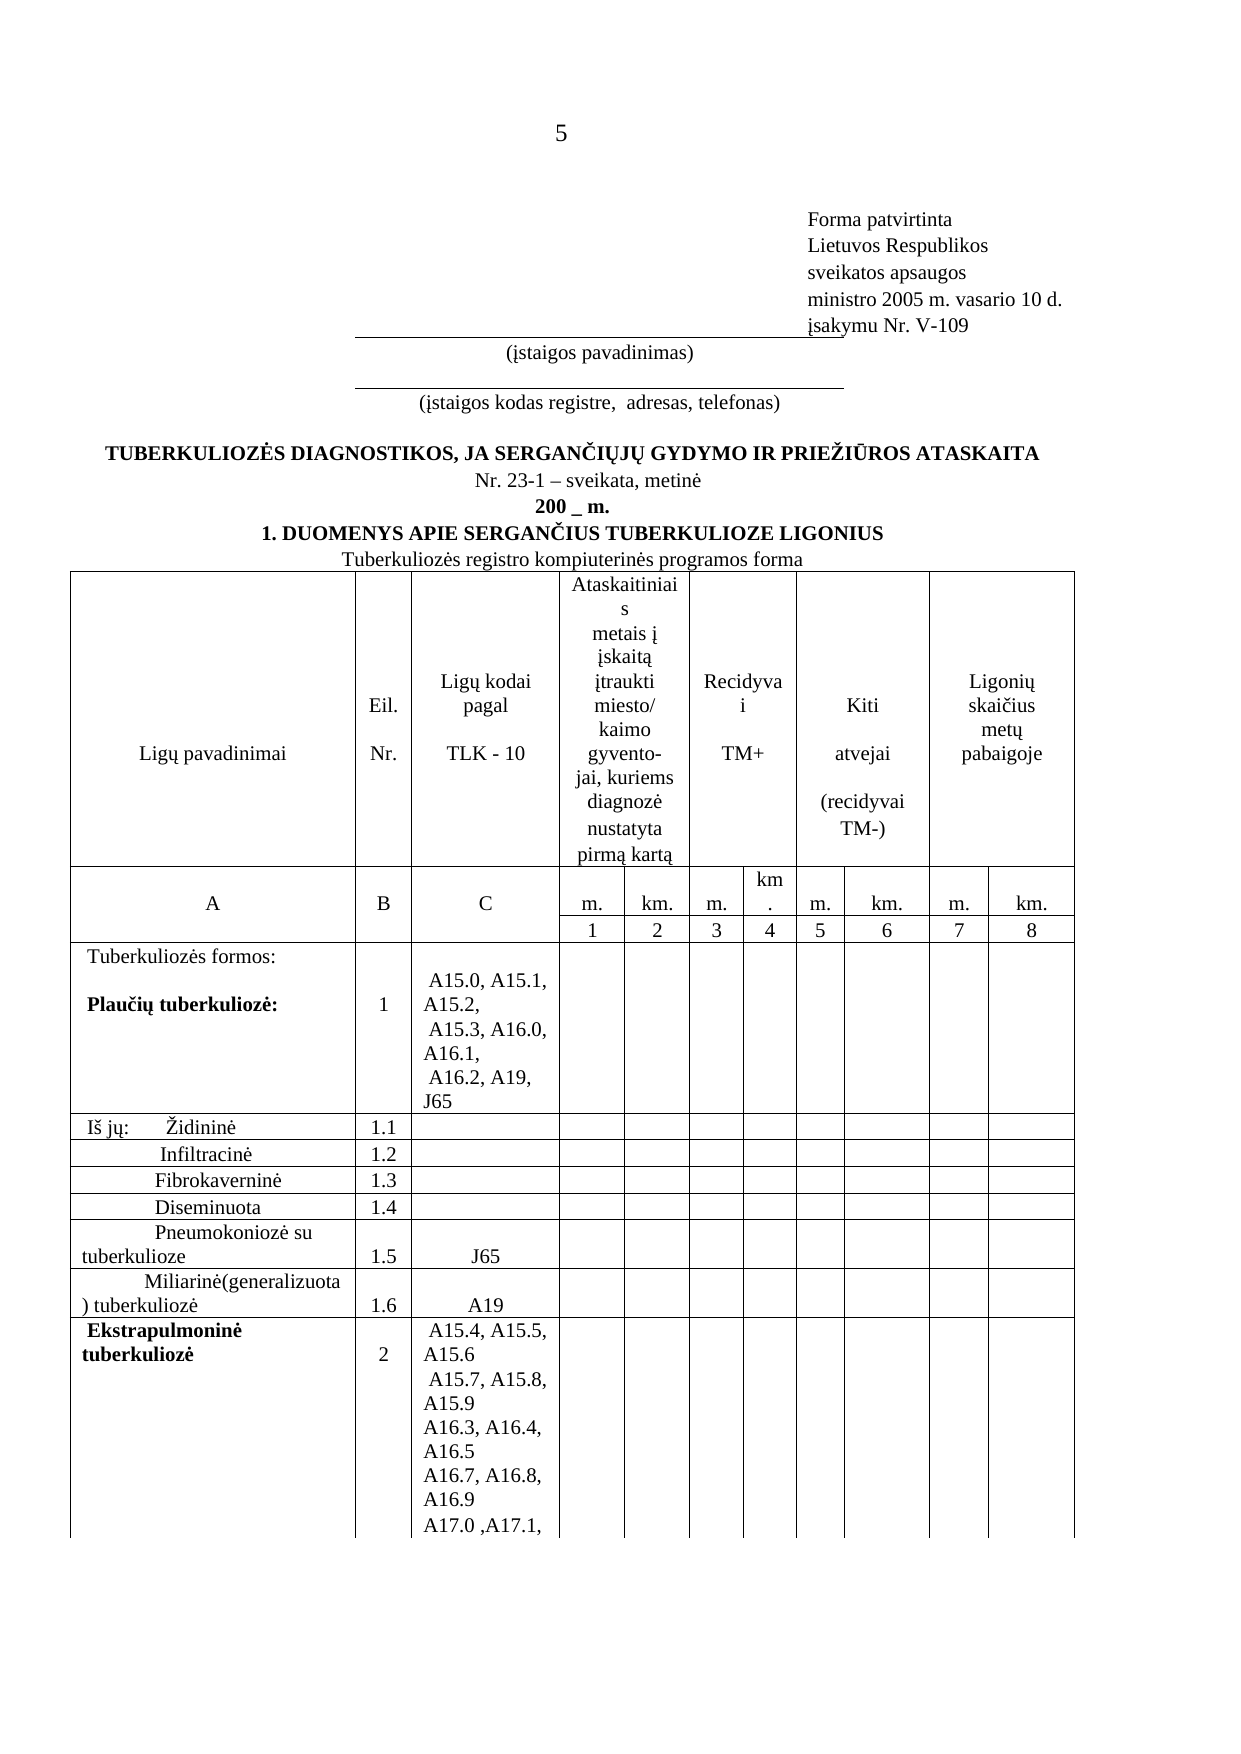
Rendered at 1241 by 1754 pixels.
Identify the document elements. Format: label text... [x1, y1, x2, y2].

table_cell [690, 1511, 743, 1537]
table_cell [797, 1016, 844, 1064]
table_cell [690, 1016, 743, 1064]
table_cell [71, 813, 355, 839]
table_cell [844, 620, 929, 668]
table_cell metų pabaigoje [930, 717, 1074, 765]
table_cell [989, 840, 1074, 866]
table_cell [412, 915, 559, 942]
table_cell 5 [797, 916, 844, 942]
table_cell [625, 1463, 689, 1511]
table_cell [989, 813, 1074, 839]
table_cell [560, 1167, 624, 1192]
table_cell [744, 813, 796, 839]
table_cell 1.4 [356, 1194, 411, 1219]
table_cell J65 [412, 1220, 559, 1268]
table_cell jai, kuriems diagnozė [560, 765, 689, 813]
table_cell [930, 840, 989, 866]
table_cell [560, 311, 625, 337]
table_cell (recidyvai [797, 765, 929, 813]
table_cell [560, 1194, 624, 1219]
table_cell [796, 414, 844, 438]
table_cell [989, 1318, 1074, 1366]
table_cell [797, 840, 844, 866]
table_cell [744, 1140, 796, 1166]
table_cell [412, 572, 559, 620]
table_cell km. [625, 867, 689, 915]
table_cell m. [690, 867, 743, 915]
table_cell [930, 943, 988, 968]
table_cell [70, 258, 355, 284]
table_cell [356, 943, 411, 968]
table_cell [845, 1415, 929, 1463]
table_cell [797, 1415, 844, 1463]
table_cell [845, 1318, 929, 1366]
table_cell [412, 258, 559, 284]
table_cell B [356, 867, 411, 915]
table_cell [560, 1415, 624, 1463]
table_cell A15.4, A15.5, A15.6 [412, 1318, 559, 1366]
table_cell [744, 1016, 796, 1064]
table_cell [930, 1016, 988, 1064]
table_cell [71, 765, 355, 813]
table_cell 3 [690, 916, 743, 942]
table_cell 1 [560, 916, 624, 942]
table_cell [71, 1415, 355, 1463]
table_cell [930, 1366, 988, 1414]
table_cell [797, 943, 844, 968]
table_cell TM+ [690, 717, 796, 765]
table_cell [560, 1065, 624, 1113]
table_cell [797, 1366, 844, 1414]
table_cell 2 [625, 916, 689, 942]
table_cell [71, 1463, 355, 1511]
table_cell [690, 231, 743, 257]
table_cell įtraukti miesto/ [560, 669, 689, 717]
table_cell [690, 813, 743, 839]
table_cell [989, 388, 1074, 414]
table_cell [929, 388, 989, 414]
table_cell [71, 1366, 355, 1414]
table_cell (įstaigos pavadinimas) [355, 338, 844, 364]
table_cell [930, 1511, 988, 1537]
table_cell kaimo gyvento- [560, 717, 689, 765]
table_cell [989, 1366, 1074, 1414]
table_cell [356, 572, 411, 620]
table_cell [412, 1114, 559, 1139]
table_cell [356, 813, 411, 839]
table_cell [356, 1463, 411, 1511]
table_cell [625, 968, 689, 1016]
table_cell [797, 1220, 844, 1268]
table_cell [690, 620, 743, 668]
table_cell [412, 840, 559, 866]
table_cell ministro 2005 m. vasario 10 d. [796, 284, 1074, 311]
table_cell metais į įskaitą [560, 620, 689, 668]
table_cell [412, 311, 559, 337]
table_cell [690, 258, 743, 284]
table_cell pirmą kartą [560, 840, 689, 866]
table_cell 8 [989, 916, 1074, 942]
table_cell [845, 943, 929, 968]
table_cell [625, 943, 689, 968]
table_cell [690, 1366, 743, 1414]
table_cell Plaučių tuberkuliozė: [71, 968, 355, 1016]
table_cell [625, 1065, 689, 1113]
table_cell [625, 258, 690, 284]
table_cell [989, 337, 1074, 364]
table_cell [625, 1167, 689, 1192]
table_cell [845, 968, 929, 1016]
table_cell [744, 1220, 796, 1268]
table_cell [989, 1511, 1074, 1537]
table_cell [412, 943, 559, 968]
table_cell [690, 1463, 743, 1511]
table_cell [744, 1065, 796, 1113]
table_cell [797, 620, 844, 668]
table_cell [930, 1065, 988, 1113]
table_cell km. [744, 867, 796, 915]
table_cell 6 [845, 916, 929, 942]
table_cell [797, 1318, 844, 1366]
table_cell [70, 311, 355, 337]
table_cell [690, 572, 743, 620]
table_cell [690, 364, 743, 388]
table_cell [560, 1366, 624, 1414]
table_cell [625, 284, 690, 311]
table_cell A15.7, A15.8, A15.9 [412, 1366, 559, 1414]
table_cell Tuberkuliozės registro kompiuterinės programos forma [70, 545, 1074, 571]
table_cell sveikatos apsaugos [796, 258, 1074, 284]
table_cell [625, 1194, 689, 1219]
table_cell nustatyta [560, 813, 689, 839]
table_cell [690, 943, 743, 968]
table_header [744, 204, 796, 231]
table_cell [70, 364, 355, 388]
table_cell [989, 1140, 1074, 1166]
table_cell [930, 1194, 988, 1219]
table_cell [355, 284, 412, 311]
table_cell [744, 364, 796, 388]
table_cell C [412, 867, 559, 915]
table_cell [744, 231, 796, 257]
table_cell [845, 1220, 929, 1268]
table_cell [744, 1415, 796, 1463]
table_cell [690, 1065, 743, 1113]
table_cell Eil. [356, 669, 411, 717]
table_cell [356, 1065, 411, 1113]
table_cell [844, 364, 929, 388]
table_cell [71, 1016, 355, 1064]
table_cell [560, 1016, 624, 1064]
table_cell [844, 337, 929, 364]
table_cell [845, 1463, 929, 1511]
table_cell [560, 1511, 624, 1537]
table_cell [930, 1415, 988, 1463]
table_cell [844, 414, 1074, 438]
table_cell [845, 1194, 929, 1219]
table_cell [929, 364, 989, 388]
table_cell [560, 1140, 624, 1166]
table_cell [744, 258, 796, 284]
table_cell A16.3, A16.4, A16.5 [412, 1415, 559, 1463]
table_cell [625, 1016, 689, 1064]
table_cell [690, 1167, 743, 1192]
table_cell [70, 231, 355, 257]
table_cell [70, 284, 355, 311]
table_cell [844, 840, 929, 866]
table_cell [797, 1114, 844, 1139]
table_cell [560, 1269, 624, 1317]
table_cell [625, 231, 690, 257]
table_cell Diseminuota [71, 1194, 355, 1219]
table_cell Ataskaitiniais [560, 572, 689, 620]
table_cell Pneumokoniozė su tuberkulioze [71, 1220, 355, 1268]
table_cell [930, 1318, 988, 1366]
table_cell 1.2 [356, 1140, 411, 1166]
table_cell [560, 1463, 624, 1511]
table_cell [930, 1140, 988, 1166]
table_cell m. [560, 867, 624, 915]
table_cell [690, 765, 743, 813]
table_cell [71, 572, 355, 620]
table_cell [625, 311, 690, 337]
table_cell [412, 813, 559, 839]
table_cell [796, 364, 844, 388]
table_cell [70, 337, 355, 364]
table_cell Nr. 23-1 – sveikata, metinė [70, 465, 1074, 492]
table_cell [625, 1220, 689, 1268]
table_cell Ekstrapulmoninė tuberkuliozė [71, 1318, 355, 1366]
table_header [560, 204, 625, 231]
table_cell 7 [930, 916, 988, 942]
table_cell [797, 1269, 844, 1317]
table_cell [989, 943, 1074, 968]
table_cell [844, 388, 929, 414]
table_cell [412, 1167, 559, 1192]
table_cell [744, 572, 796, 620]
table_cell m. [930, 867, 988, 915]
table_cell [845, 1167, 929, 1192]
table_cell [355, 231, 412, 257]
table_cell [690, 1415, 743, 1463]
table_cell [412, 620, 559, 668]
table_cell 1 [356, 968, 411, 1016]
table_cell [845, 1065, 929, 1113]
table_cell [989, 1114, 1074, 1139]
table_cell [744, 311, 796, 337]
table_cell [690, 1194, 743, 1219]
table_cell [744, 943, 796, 968]
table_cell [356, 1366, 411, 1414]
table_cell [560, 364, 625, 388]
table_cell Tuberkuliozės formos: [71, 943, 355, 968]
table_cell įsakymu Nr. V-109 [796, 311, 1074, 337]
table_cell TM-) [797, 813, 929, 839]
table_cell [930, 765, 989, 813]
table_cell [690, 840, 743, 866]
table_cell [625, 364, 690, 388]
table_cell [412, 1194, 559, 1219]
table_cell [690, 968, 743, 1016]
table_cell [989, 1220, 1074, 1268]
table_cell [744, 968, 796, 1016]
table_cell [930, 1114, 988, 1139]
table_cell [356, 1016, 411, 1064]
table_cell [989, 1016, 1074, 1064]
table_cell [625, 1511, 689, 1537]
table_cell [744, 284, 796, 311]
table_cell [412, 1140, 559, 1166]
table_cell A16.7, A16.8, A16.9 [412, 1463, 559, 1511]
table_cell [744, 1269, 796, 1317]
table_cell [744, 1463, 796, 1511]
table_cell [560, 1114, 624, 1139]
table_cell [625, 1269, 689, 1317]
table_cell [71, 620, 355, 668]
table_cell [690, 1140, 743, 1166]
table_cell [989, 364, 1074, 388]
table_cell [71, 840, 355, 866]
table_cell [797, 1065, 844, 1113]
table_cell 2 [356, 1318, 411, 1366]
table_cell [744, 1511, 796, 1537]
table_cell [412, 284, 559, 311]
table_cell [71, 1065, 355, 1113]
table_cell [690, 1269, 743, 1317]
table_cell [989, 1415, 1074, 1463]
table_cell [845, 1269, 929, 1317]
table_cell [744, 1167, 796, 1192]
table_cell 1.6 [356, 1269, 411, 1317]
table_cell [797, 1194, 844, 1219]
table_cell Lietuvos Respublikos [796, 231, 1074, 257]
table_cell [71, 1511, 355, 1537]
table_cell TLK - 10 [412, 717, 559, 765]
table_cell [560, 943, 624, 968]
table_cell 4 [744, 916, 796, 942]
table_cell [744, 1318, 796, 1366]
table_cell [560, 1318, 624, 1366]
table_header [355, 204, 412, 231]
table_cell [625, 1415, 689, 1463]
table_cell [929, 337, 989, 364]
table_cell Ligų pavadinimai [71, 717, 355, 765]
table_cell [930, 1167, 988, 1192]
table_cell [744, 765, 796, 813]
table_cell A15.3, A16.0, A16.1, [412, 1016, 559, 1064]
table_cell [989, 765, 1074, 813]
table_cell 1.3 [356, 1167, 411, 1192]
table_cell [356, 915, 411, 942]
table_cell [356, 765, 411, 813]
table_cell [355, 364, 412, 388]
table_cell [930, 620, 1074, 668]
table_cell km. [989, 867, 1074, 915]
table_cell [690, 284, 743, 311]
table_cell Kiti [797, 669, 929, 717]
table_cell A19 [412, 1269, 559, 1317]
table_cell [845, 1511, 929, 1537]
table_cell [797, 1511, 844, 1537]
table_header [412, 204, 559, 231]
table_cell [797, 1140, 844, 1166]
table_cell [412, 364, 559, 388]
table_cell Fibrokaverninė [71, 1167, 355, 1192]
table_cell [930, 1463, 988, 1511]
table_cell [744, 840, 796, 866]
table_cell Infiltracinė [71, 1140, 355, 1166]
table_cell m. [797, 867, 844, 915]
table_cell [845, 1114, 929, 1139]
table_cell [930, 1269, 988, 1317]
table_cell [412, 765, 559, 813]
table_cell [560, 1220, 624, 1268]
table_cell [71, 669, 355, 717]
table_cell [412, 231, 559, 257]
table_cell [560, 284, 625, 311]
table_cell [930, 572, 1074, 620]
table_cell (įstaigos kodas registre, adresas, telefonas) [355, 389, 844, 414]
table_header [625, 204, 690, 231]
table_cell [989, 1463, 1074, 1511]
table_cell A [71, 867, 355, 915]
table_cell Ligonių skaičius [930, 669, 1074, 717]
table_cell [625, 1114, 689, 1139]
table_cell [797, 1167, 844, 1192]
table_cell [625, 1366, 689, 1414]
table_cell [930, 968, 988, 1016]
table_cell km. [845, 867, 929, 915]
table_cell atvejai [797, 717, 929, 765]
table_cell [744, 1114, 796, 1139]
table_cell [845, 1366, 929, 1414]
table_cell [690, 1220, 743, 1268]
table_cell [625, 1318, 689, 1366]
table_cell [355, 311, 412, 337]
table_cell [744, 1366, 796, 1414]
table_cell TUBERKULIOZĖS DIAGNOSTIKOS, JA SERGANČIŲJŲ GYDYMO IR PRIEŽIŪROS ATASKAITA [70, 439, 1074, 465]
table_cell [989, 1269, 1074, 1317]
table_cell [71, 915, 355, 942]
table_cell [690, 1318, 743, 1366]
table_cell [625, 1140, 689, 1166]
table_cell Recidyvai [690, 669, 796, 717]
table_cell 1.5 [356, 1220, 411, 1268]
table_cell [930, 813, 989, 839]
table_cell [989, 1167, 1074, 1192]
table_cell 200 _ m. [70, 492, 1074, 518]
table_cell [70, 388, 355, 414]
table_header [70, 204, 355, 231]
table_cell [560, 968, 624, 1016]
table_cell 1. DUOMENYS APIE SERGANČIUS TUBERKULIOZE LIGONIUS [70, 518, 1074, 545]
table_cell Iš jų: Židininė [71, 1114, 355, 1139]
table_cell [744, 620, 796, 668]
table_cell [560, 231, 625, 257]
table_cell Miliarinė(generalizuota) tuberkuliozė [71, 1269, 355, 1317]
table_cell [797, 968, 844, 1016]
table_cell [355, 258, 412, 284]
table_cell A15.0, A15.1, A15.2, [412, 968, 559, 1016]
table_cell [797, 572, 844, 620]
table_cell [844, 572, 929, 620]
table_cell [356, 1415, 411, 1463]
table_cell Nr. [356, 717, 411, 765]
table_cell [744, 1194, 796, 1219]
table_cell [845, 1140, 929, 1166]
table_cell [845, 1016, 929, 1064]
table_cell 1.1 [356, 1114, 411, 1139]
table_cell A17.0 ,A17.1, [412, 1511, 559, 1537]
table_cell [989, 1194, 1074, 1219]
table_header [690, 204, 743, 231]
table_cell [690, 311, 743, 337]
table_cell [356, 1511, 411, 1537]
table_cell [690, 1114, 743, 1139]
table_cell [70, 414, 796, 438]
table_cell [989, 968, 1074, 1016]
table_cell Ligų kodai pagal [412, 669, 559, 717]
table_cell [356, 620, 411, 668]
table_cell [560, 258, 625, 284]
table_header Forma patvirtinta [796, 204, 1074, 231]
table_cell A16.2, A19, J65 [412, 1065, 559, 1113]
table_cell [930, 1220, 988, 1268]
table_cell [356, 840, 411, 866]
table_cell [989, 1065, 1074, 1113]
table_cell [797, 1463, 844, 1511]
